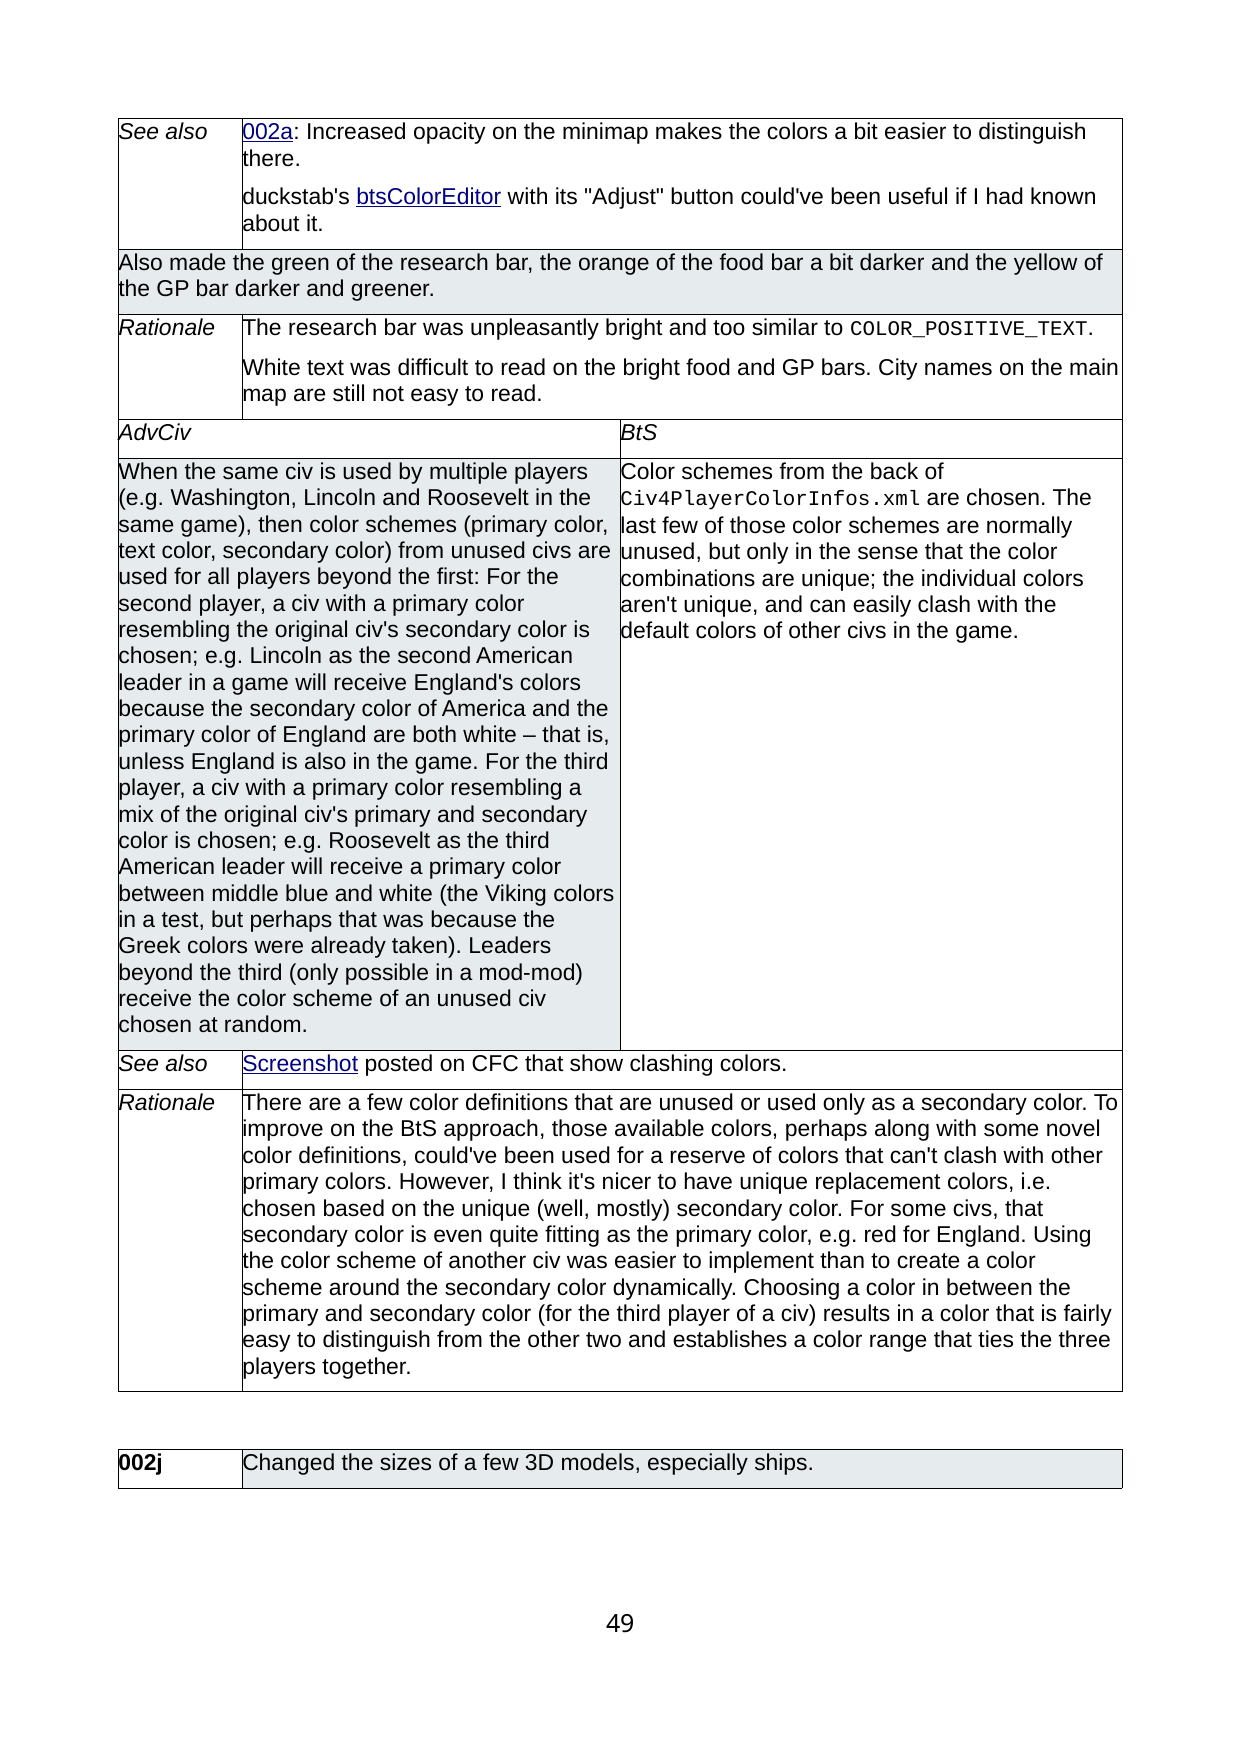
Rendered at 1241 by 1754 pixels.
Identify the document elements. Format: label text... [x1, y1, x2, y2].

table_header 002j [119, 1450, 242, 1488]
table_cell BtS [621, 420, 1122, 458]
table_cell See also [119, 119, 242, 248]
table_cell See also [119, 1051, 242, 1089]
table_cell Rationale [119, 315, 242, 419]
table_cell When the same civ is used by multiple players (e.g. Washington, Lincoln and Roosevelt in the same game), then color schemes (primary color, text color, secondary color) from unused civs are used for all players beyond the first: For the second player, a civ with a primary color resembling the original civ's secondary color is chosen; e.g. Lincoln as the second American leader in a game will receive England's colors because the secondary color of America and the primary color of England are both white – that is, unless England is also in the game. For the third player, a civ with a primary color resembling a mix of the original civ's primary and secondary color is chosen; e.g. Roosevelt as the third American leader will receive a primary color between middle blue and white (the Viking colors in a test, but perhaps that was because the Greek colors were already taken). Leaders beyond the third (only possible in a mod-mod) receive the color scheme of an unused civ chosen at random. [119, 459, 620, 1050]
table_cell Screenshot posted on CFC that show clashing colors. [243, 1051, 1122, 1089]
table_cell The research bar was unpleasantly bright and too similar to COLOR_POSITIVE_TEXT. White text was difficult to read on the bright food and GP bars. City names on the main map are still not easy to read. [243, 315, 1122, 419]
table_cell Color schemes from the back of Civ4PlayerColorInfos.xml are chosen. The last few of those color schemes are normally unused, but only in the sense that the color combinations are unique; the individual colors aren't unique, and can easily clash with the default colors of other civs in the game. [621, 459, 1122, 1050]
table_cell AdvCiv [119, 420, 620, 458]
table_cell There are a few color definitions that are unused or used only as a secondary color. To improve on the BtS approach, those available colors, perhaps along with some novel color definitions, could've been used for a reserve of colors that can't clash with other primary colors. However, I think it's nicer to have unique replacement colors, i.e. chosen based on the unique (well, mostly) secondary color. For some civs, that secondary color is even quite fitting as the primary color, e.g. red for England. Using the color scheme of another civ was easier to implement than to create a color scheme around the secondary color dynamically. Choosing a color in between the primary and secondary color (for the third player of a civ) results in a color that is fairly easy to distinguish from the other two and establishes a color range that ties the three players together. [243, 1090, 1122, 1391]
table_cell Rationale [119, 1090, 242, 1391]
table_header Changed the sizes of a few 3D models, especially ships. [243, 1450, 1122, 1488]
table_cell Also made the green of the research bar, the orange of the food bar a bit darker and the yellow of the GP bar darker and greener. [119, 250, 1122, 314]
table_cell 002a: Increased opacity on the minimap makes the colors a bit easier to distinguish there. duckstab's btsColorEditor with its "Adjust" button could've been useful if I had known about it. [243, 119, 1122, 248]
